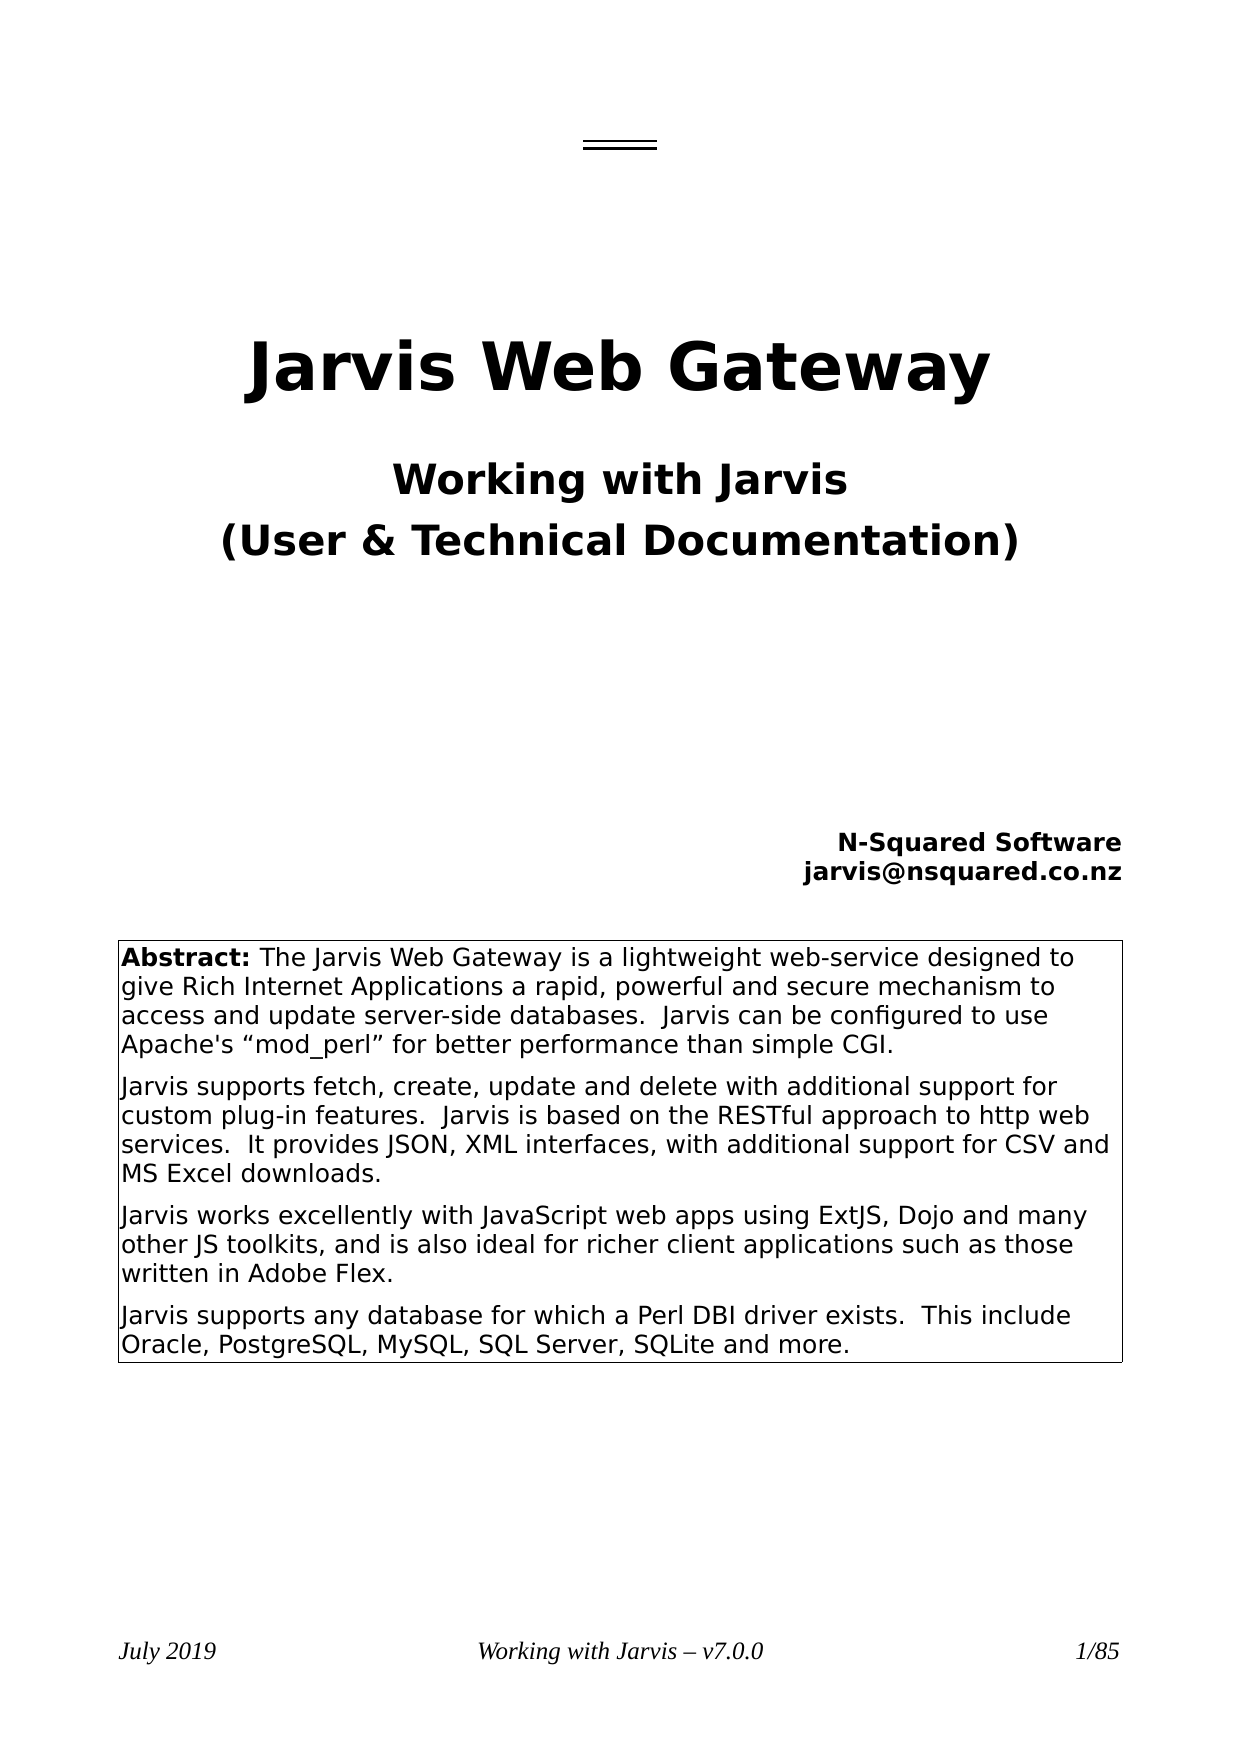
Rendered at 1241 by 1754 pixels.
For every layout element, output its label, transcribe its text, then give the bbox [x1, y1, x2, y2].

text N-Squared Software jarvis@nsquared.co.nz [118, 828, 1122, 886]
text Jarvis supports fetch, create, update and delete with additional support for custom plug-in features. Jarvis is based on the RESTful approach to http web services. It provides JSON, XML interfaces, with additional support for CSV and MS Excel downloads. [119, 1069, 1122, 1189]
text (User & Technical Documentation) [118, 517, 1122, 565]
text Working with Jarvis [118, 456, 1122, 504]
text Jarvis works excellently with JavaScript web apps using ExtJS, Dojo and many other JS toolkits, and is also ideal for richer client applications such as those written in Adobe Flex. [119, 1198, 1122, 1289]
text Jarvis Web Gateway [118, 329, 1122, 406]
text Abstract: The Jarvis Web Gateway is a lightweight web-service designed to give Rich Internet Applications a rapid, powerful and secure mechanism to access and update server-side databases. Jarvis can be configured to use Apache's “mod_perl” for better performance than simple CGI. [119, 941, 1122, 1059]
text Jarvis supports any database for which a Perl DBI driver exists. This include Oracle, PostgreSQL, MySQL, SQL Server, SQLite and more. [119, 1298, 1122, 1362]
